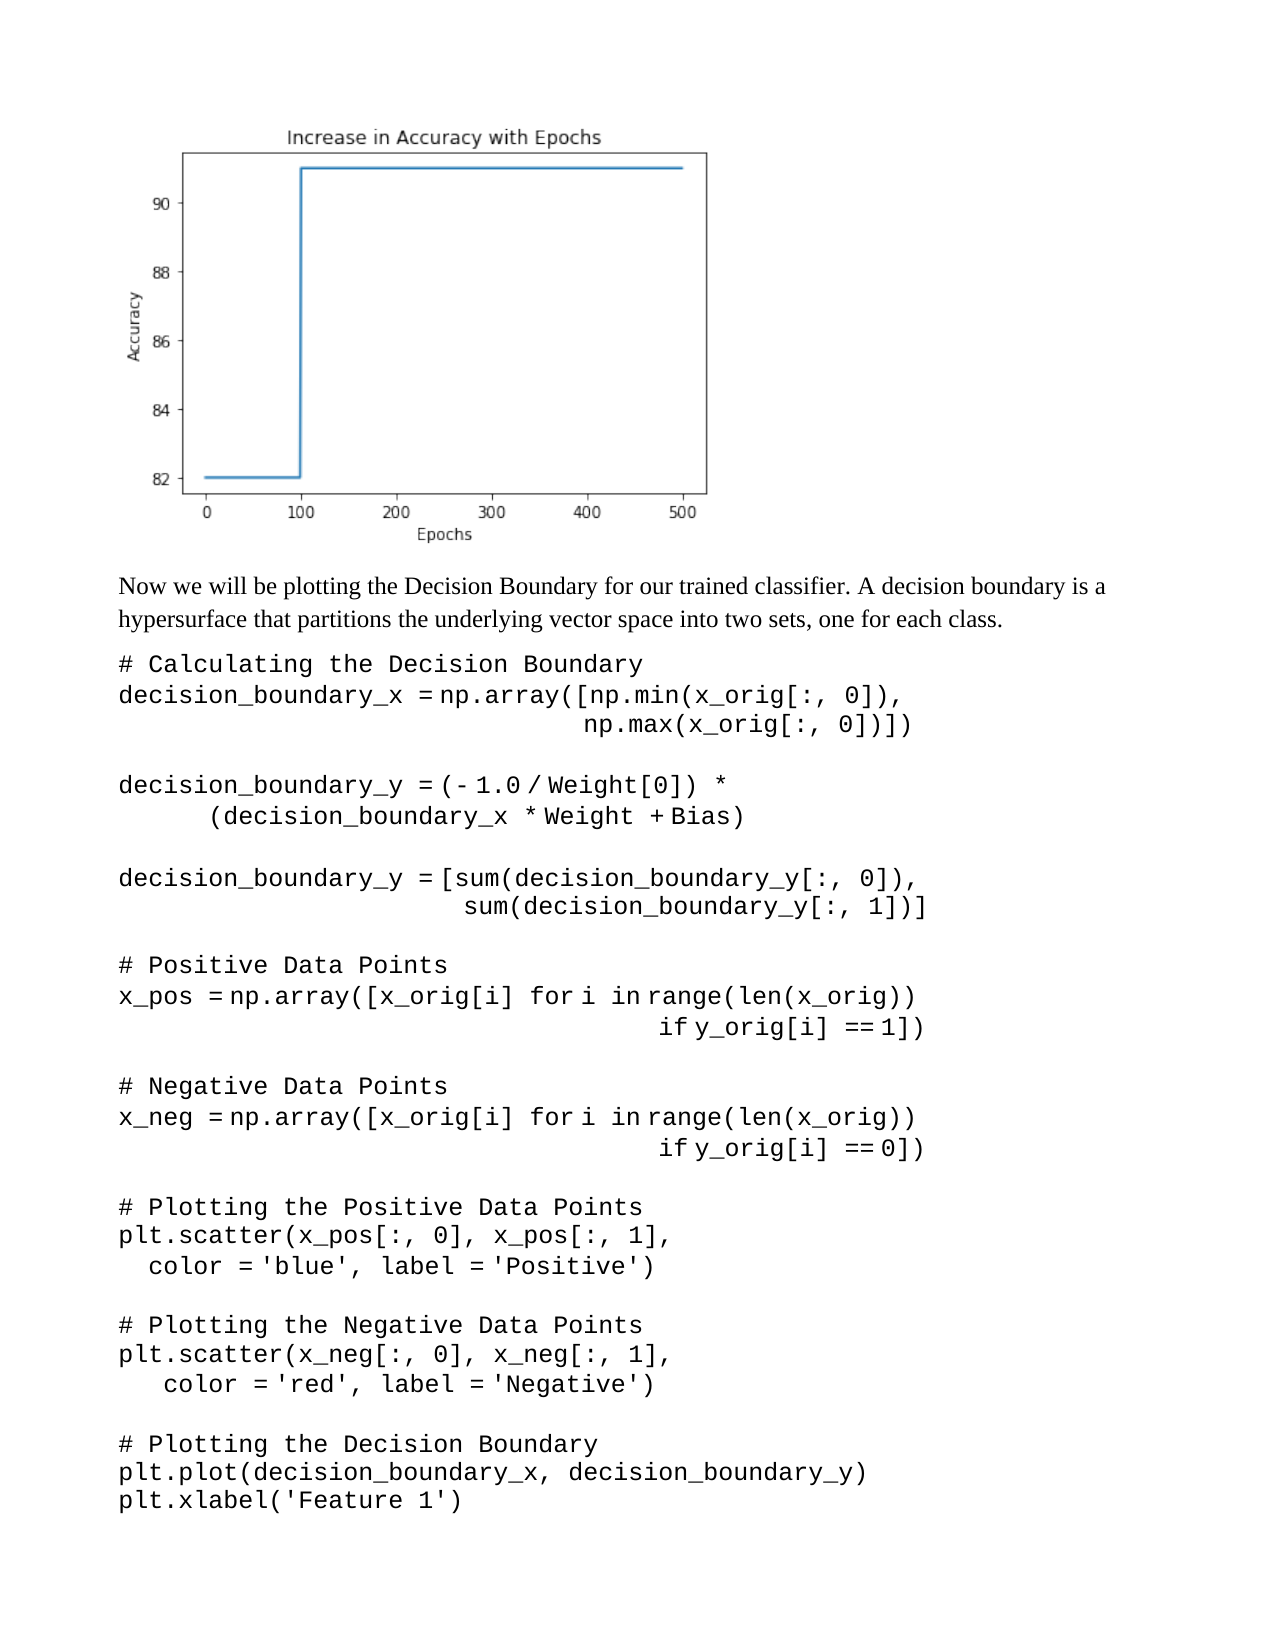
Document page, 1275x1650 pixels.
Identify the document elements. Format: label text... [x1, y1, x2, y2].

table_header # Calculating the Decision Boundary decision_boundary_x = np.array([np.min(x_orig[:, 0]), np.max(x_orig[:, 0])]) decision_boundary_y = (- 1.0 / Weight[0]) * (decision_boundary_x * Weight + Bias) decision_boundary_y = [sum(decision_boundary_y[:, 0]), sum(decision_boundary_y[:, 1])] # Positive Data Points x_pos = np.array([x_orig[i] for i in range(len(x_orig)) if y_orig[i] == 1]) # Negative Data Points x_neg = np.array([x_orig[i] for i in range(len(x_orig)) if y_orig[i] == 0]) # Plotting the Positive Data Points plt.scatter(x_pos[:, 0], x_pos[:, 1], color = 'blue', label = 'Positive') # Plotting the Negative Data Points plt.scatter(x_neg[:, 0], x_neg[:, 1], color = 'red', label = 'Negative') # Plotting the Decision Boundary plt.plot(decision_boundary_x, decision_boundary_y) plt.xlabel('Feature 1') [118, 652, 958, 1516]
text Now we will be plotting the Decision Boundary for our trained classifier. A decision boundary is a hypersurface that partitions the underlying vector space into two sets, one for each class. [118, 571, 1157, 633]
picture [118, 118, 722, 553]
